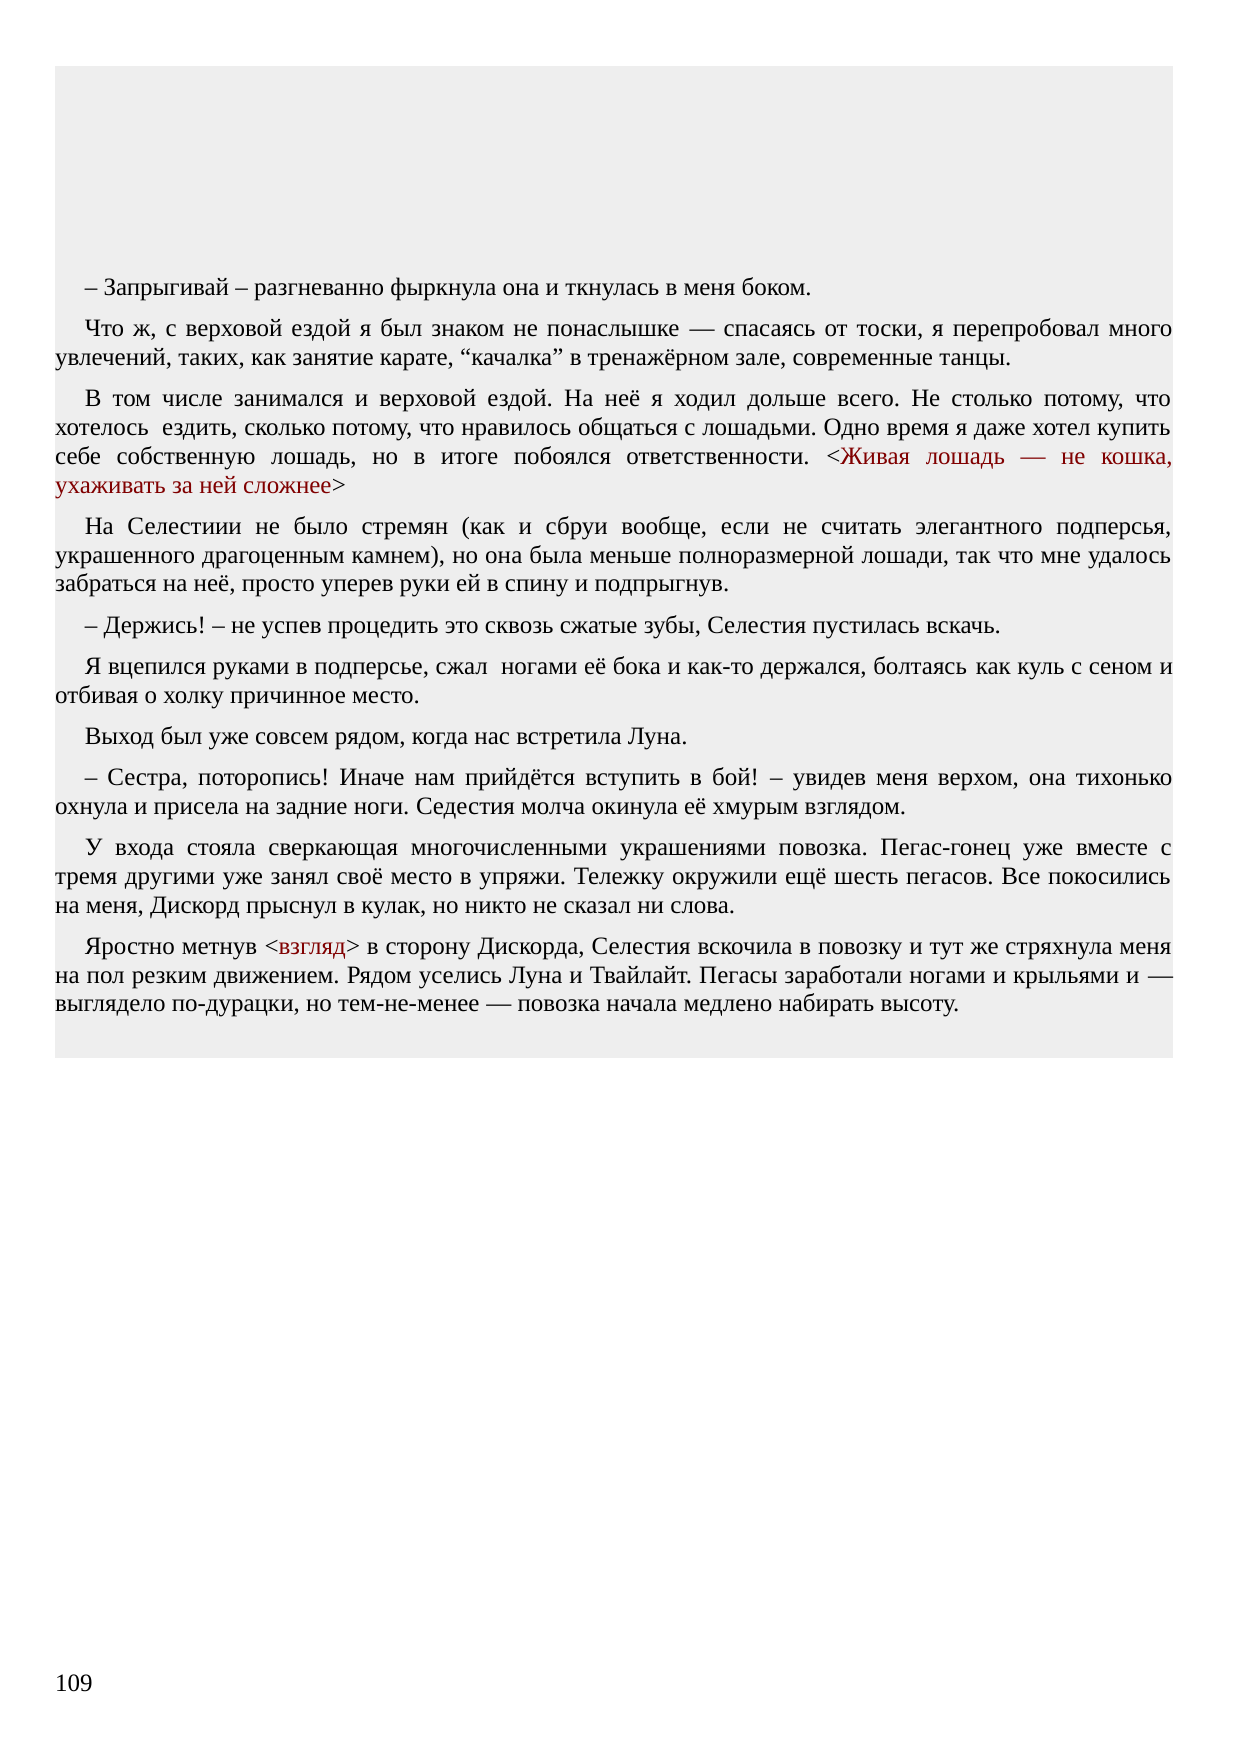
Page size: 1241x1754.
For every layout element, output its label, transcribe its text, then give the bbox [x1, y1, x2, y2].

text Что ж, с верховой ездой я был знаком не понаслышке — спасаясь от тоски, я перепробовал много увлечений, таких, как занятие карате, “качалка” в тренажёрном зале, современные танцы. [55, 313, 1173, 371]
text Выход был уже совсем рядом, когда нас встретила Луна. [55, 721, 1173, 750]
text Яростно метнув <взгляд> в сторону Дискорда, Селестия вскочила в повозку и тут же стряхнула меня на пол резким движением. Рядом уселись Луна и Твайлайт. Пегасы заработали ногами и крыльями и — выглядело по-дурацки, но тем-не-менее — повозка начала медлено набирать высоту. [55, 931, 1173, 1017]
text У входа стояла сверкающая многочисленными украшениями повозка. Пегас-гонец уже вместе с тремя другими уже занял своё место в упряжи. Тележку окружили ещё шесть пегасов. Все покосились на меня, Дискорд прыснул в кулак, но никто не сказал ни слова. [55, 832, 1173, 918]
text – Запрыгивай – разгневанно фыркнула она и ткнулась в меня боком. [55, 272, 1173, 301]
text На Селестиии не было стремян (как и сбруи вообще, если не считать элегантного подперсья, украшенного драгоценным камнем), но она была меньше полноразмерной лошади, так что мне удалось забраться на неё, просто уперев руки ей в спину и подпрыгнув. [55, 511, 1173, 597]
text В том числе занимался и верховой ездой. На неё я ходил дольше всего. Не столько потому, что хотелось ездить, сколько потому, что нравилось общаться с лошадьми. Одно время я даже хотел купить себе собственную лошадь, но в итоге побоялся ответственности. <Живая лошадь — не кошка, ухаживать за ней сложнее> [55, 383, 1173, 498]
text Я вцепился руками в подперсье, сжал ногами её бока и как-то держался, болтаясь как куль с сеном и отбивая о холку причинное место. [55, 651, 1173, 708]
text – Держись! – не успев процедить это сквозь сжатые зубы, Селестия пустилась вскачь. [55, 610, 1173, 638]
text – Сестра, поторопись! Иначе нам прийдётся вступить в бой! – увидев меня верхом, она тихонько охнула и присела на задние ноги. Седестия молча окинула её хмурым взглядом. [55, 762, 1173, 820]
